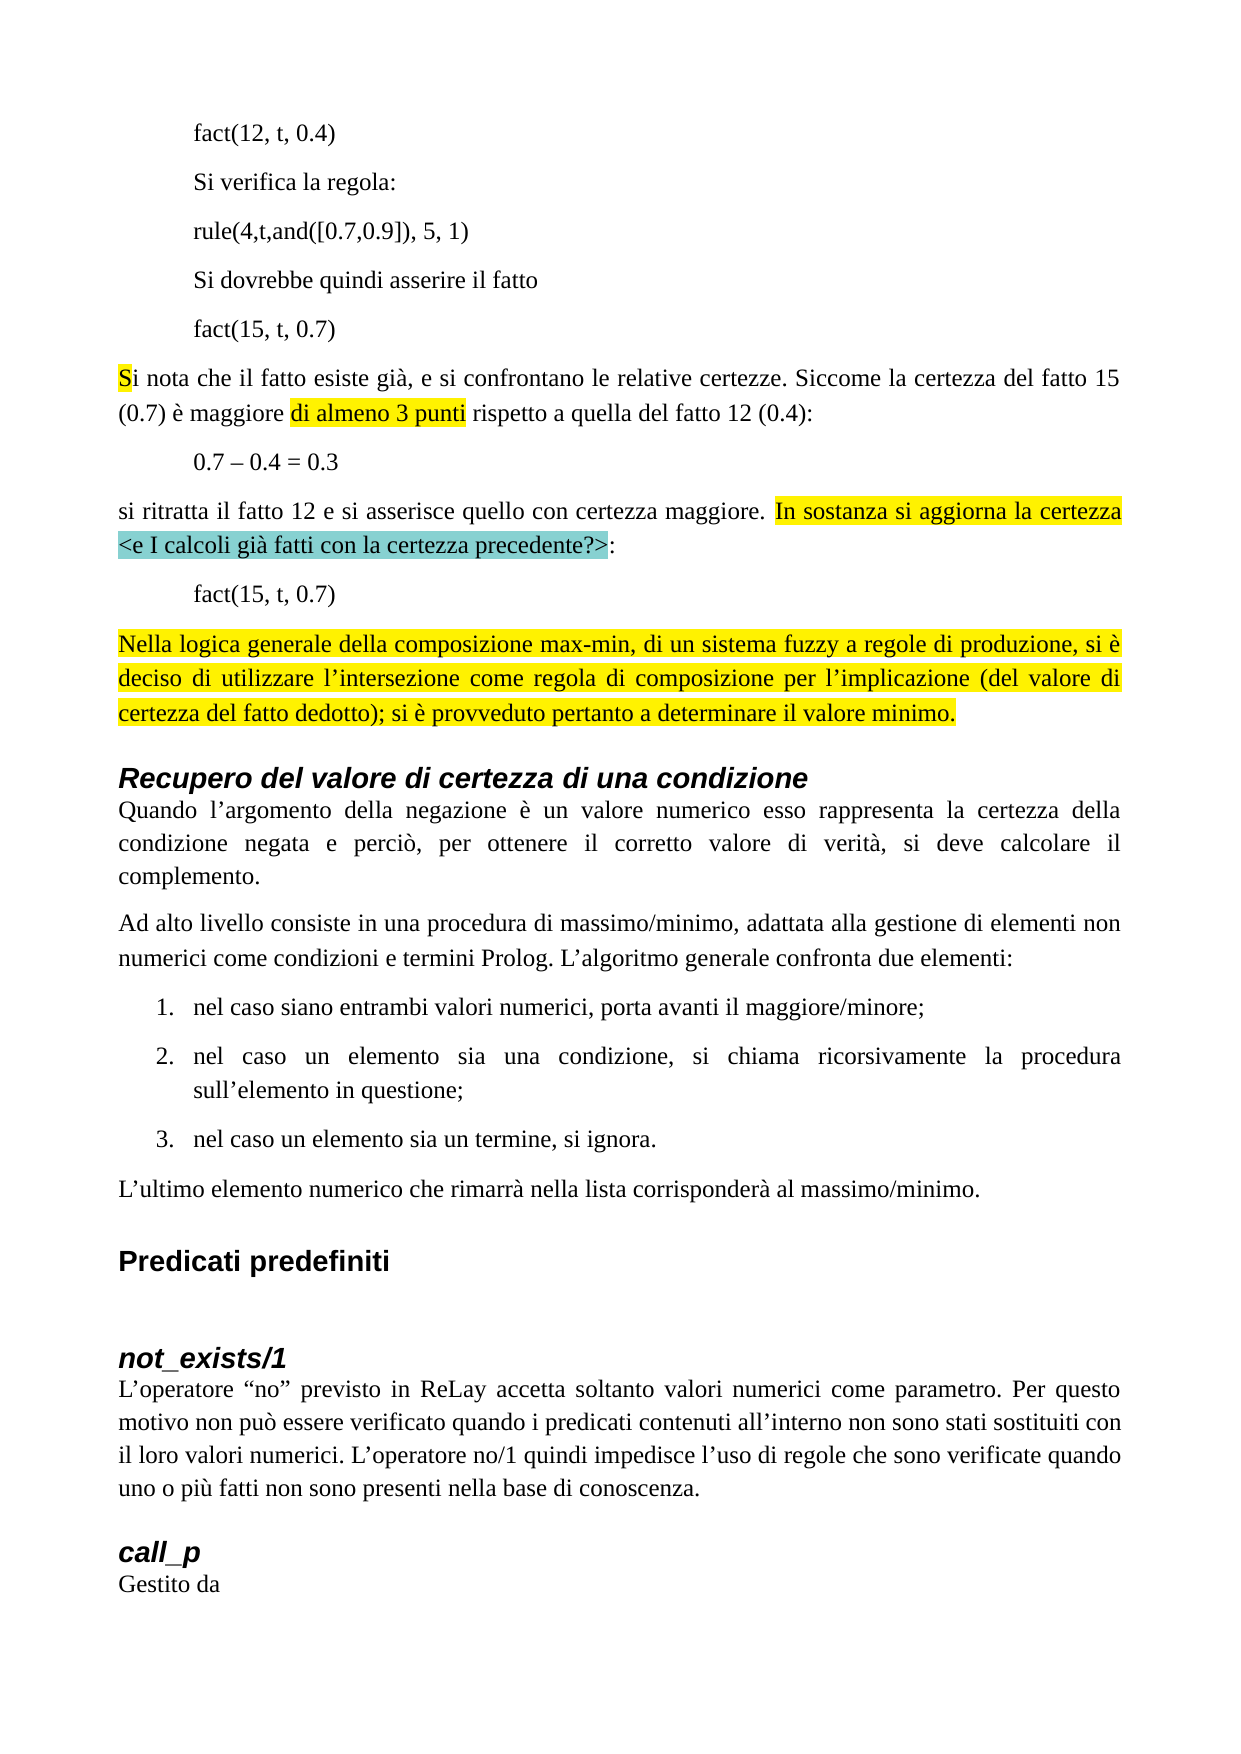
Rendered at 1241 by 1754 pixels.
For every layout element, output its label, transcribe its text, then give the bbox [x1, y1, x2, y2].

subtitle Recupero del valore di certezza di una condizione [118, 761, 1122, 795]
list nel caso un elemento sia una condizione, si chiama ricorsivamente la procedura sull’elemento in questione; [156, 1041, 1122, 1104]
text fact(15, t, 0.7) [118, 579, 1122, 608]
text Si nota che il fatto esiste già, e si confrontano le relative certezze. Siccome la certezza del fatto 15 (0.7) è maggiore di almeno 3 punti rispetto a quella del fatto 12 (0.4): [118, 363, 1122, 427]
text fact(15, t, 0.7) [118, 314, 1122, 343]
text Gestito da [118, 1569, 1122, 1598]
subtitle Predicati predefiniti [118, 1243, 1122, 1277]
text Si dovrebbe quindi asserire il fatto [118, 265, 1122, 294]
text Si verifica la regola: [118, 167, 1122, 196]
text Quando l’argomento della negazione è un valore numerico esso rappresenta la certezza della condizione negata e perciò, per ottenere il corretto valore di verità, si deve calcolare il complemento. [118, 795, 1122, 889]
text L’operatore “no” previsto in ReLay accetta soltanto valori numerici come parametro. Per questo motivo non può essere verificato quando i predicati contenuti all’interno non sono stati sostituiti con il loro valori numerici. L’operatore no/1 quindi impedisce l’uso di regole che sono verificate quando uno o più fatti non sono presenti nella base di conoscenza. [118, 1374, 1122, 1502]
list nel caso un elemento sia un termine, si ignora. [156, 1124, 1122, 1153]
text 0.7 – 0.4 = 0.3 [118, 447, 1122, 476]
text si ritratta il fatto 12 e si asserisce quello con certezza maggiore. In sostanza si aggiorna la certezza <e I calcoli già fatti con la certezza precedente?>: [118, 496, 1122, 559]
subtitle call_p [118, 1536, 1122, 1569]
text rule(4,t,and([0.7,0.9]), 5, 1) [118, 216, 1122, 245]
subtitle not_exists/1 [118, 1341, 1122, 1374]
text Nella logica generale della composizione max-min, di un sistema fuzzy a regole di produzione, si è deciso di utilizzare l’intersezione come regola di composizione per l’implicazione (del valore di certezza del fatto dedotto); si è provveduto pertanto a determinare il valore minimo. [118, 629, 1122, 726]
text L’ultimo elemento numerico che rimarrà nella lista corrisponderà al massimo/minimo. [118, 1174, 1122, 1202]
text fact(12, t, 0.4) [118, 118, 1122, 147]
text Ad alto livello consiste in una procedura di massimo/minimo, adattata alla gestione di elementi non numerici come condizioni e termini Prolog. L’algoritmo generale confronta due elementi: [118, 908, 1122, 972]
list nel caso siano entrambi valori numerici, porta avanti il maggiore/minore; [156, 992, 1122, 1021]
